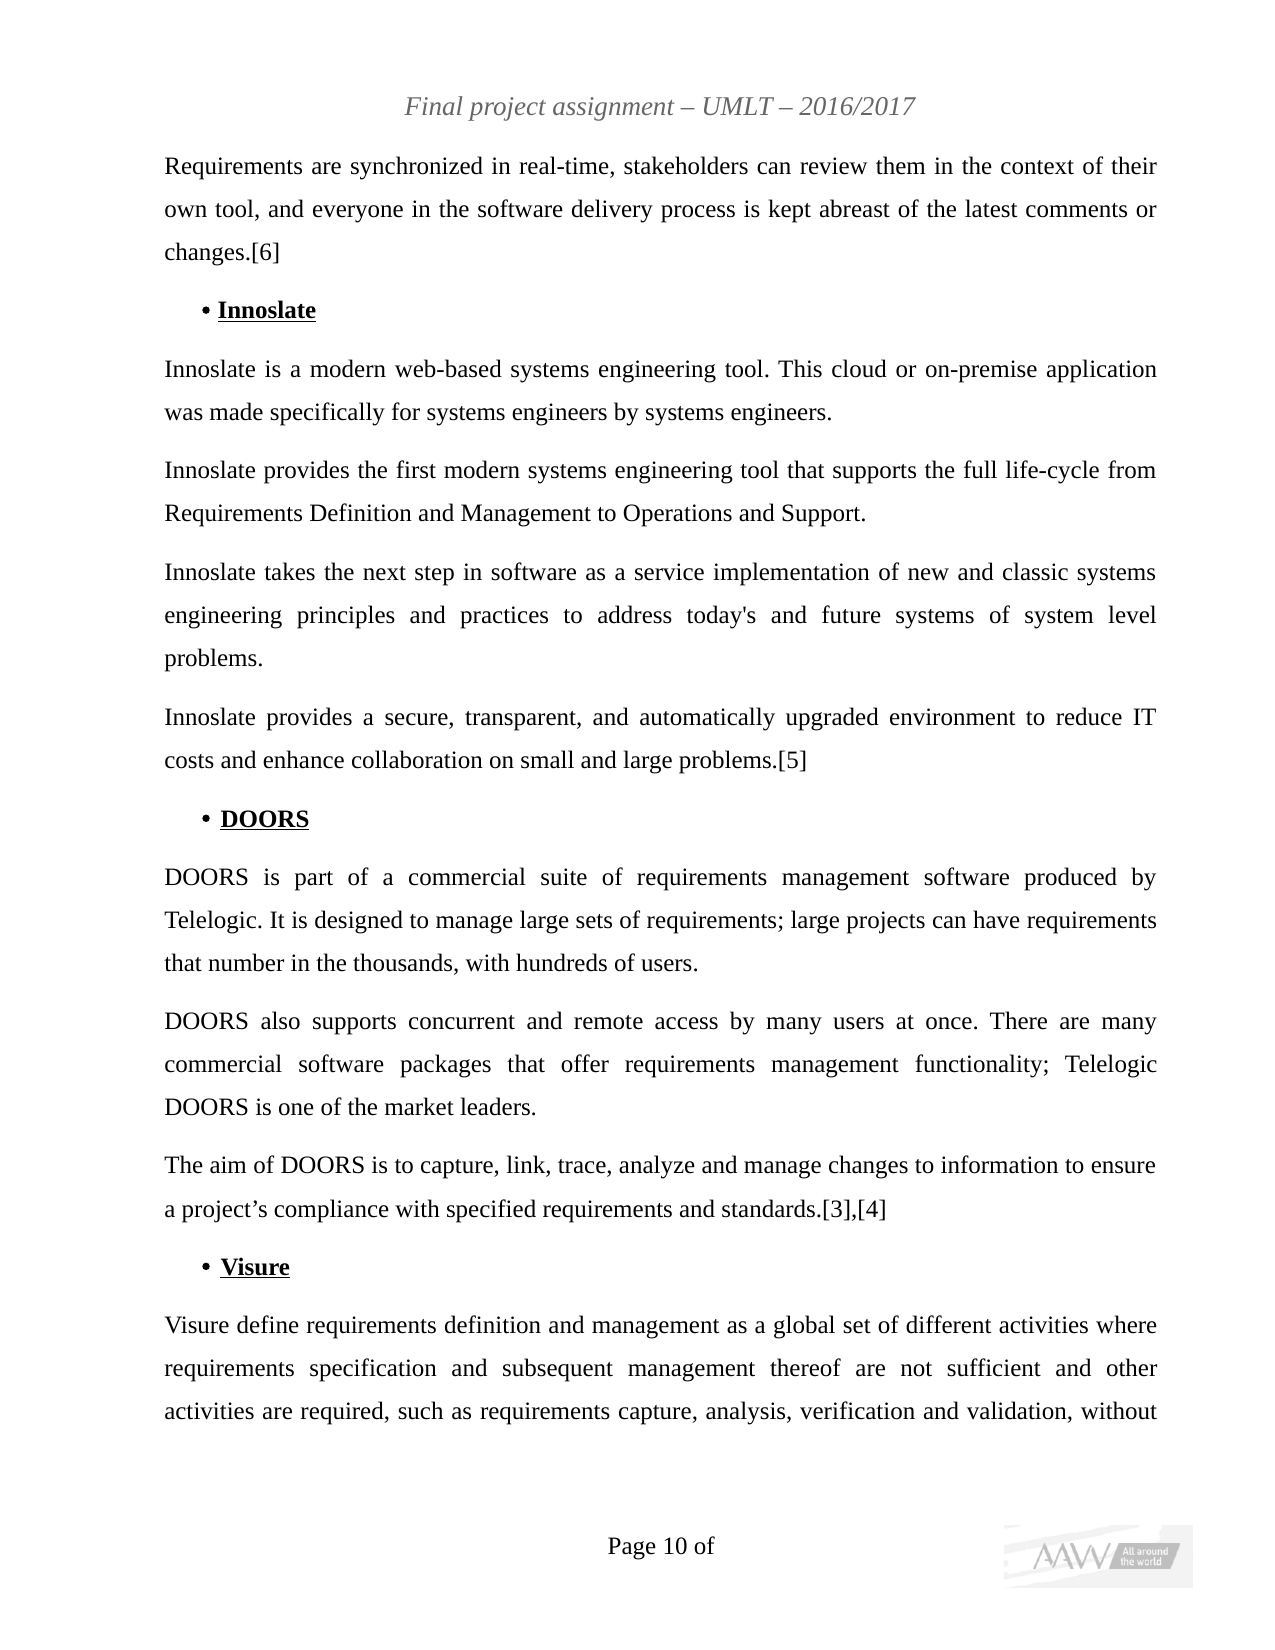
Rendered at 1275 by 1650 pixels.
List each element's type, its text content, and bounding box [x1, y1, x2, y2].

text Innoslate provides a secure, transparent, and automatically upgraded environment to reduce IT costs and enhance collaboration on small and large problems.[5] [164, 702, 1158, 774]
text The aim of DOORS is to capture, link, trace, analyze and manage changes to information to ensure a project’s compliance with specified requirements and standards.[3],[4] [164, 1151, 1158, 1222]
text Visure define requirements definition and management as a global set of different activities where requirements specification and subsequent management thereof are not sufficient and other activities are required, such as requirements capture, analysis, verification and validation, without [164, 1310, 1158, 1425]
text Innoslate is a modern web-based systems engineering tool. This cloud or on-premise application was made specifically for systems engineers by systems engineers. [164, 354, 1158, 426]
text Requirements are synchronized in real-time, stakeholders can review them in the context of their own tool, and everyone in the software delivery process is kept abreast of the latest comments or changes.[6] [164, 151, 1158, 266]
picture [1003, 1525, 1193, 1588]
list DOORS [202, 804, 1158, 832]
list Innoslate [202, 296, 1158, 324]
text DOORS is part of a commercial suite of requirements management software produced by Telelogic. It is designed to manage large sets of requirements; large projects can have requirements that number in the thousands, with hundreds of users. [164, 862, 1158, 977]
text Innoslate provides the first modern systems engineering tool that supports the full life-cycle from Requirements Definition and Management to Operations and Support. [164, 455, 1158, 527]
text Innoslate takes the next step in software as a service implementation of new and classic systems engineering principles and practices to address today's and future systems of system level problems. [164, 557, 1158, 672]
text DOORS also supports concurrent and remote access by many users at once. There are many commercial software packages that offer requirements management functionality; Telelogic DOORS is one of the market leaders. [164, 1006, 1158, 1121]
list Visure [202, 1252, 1158, 1281]
